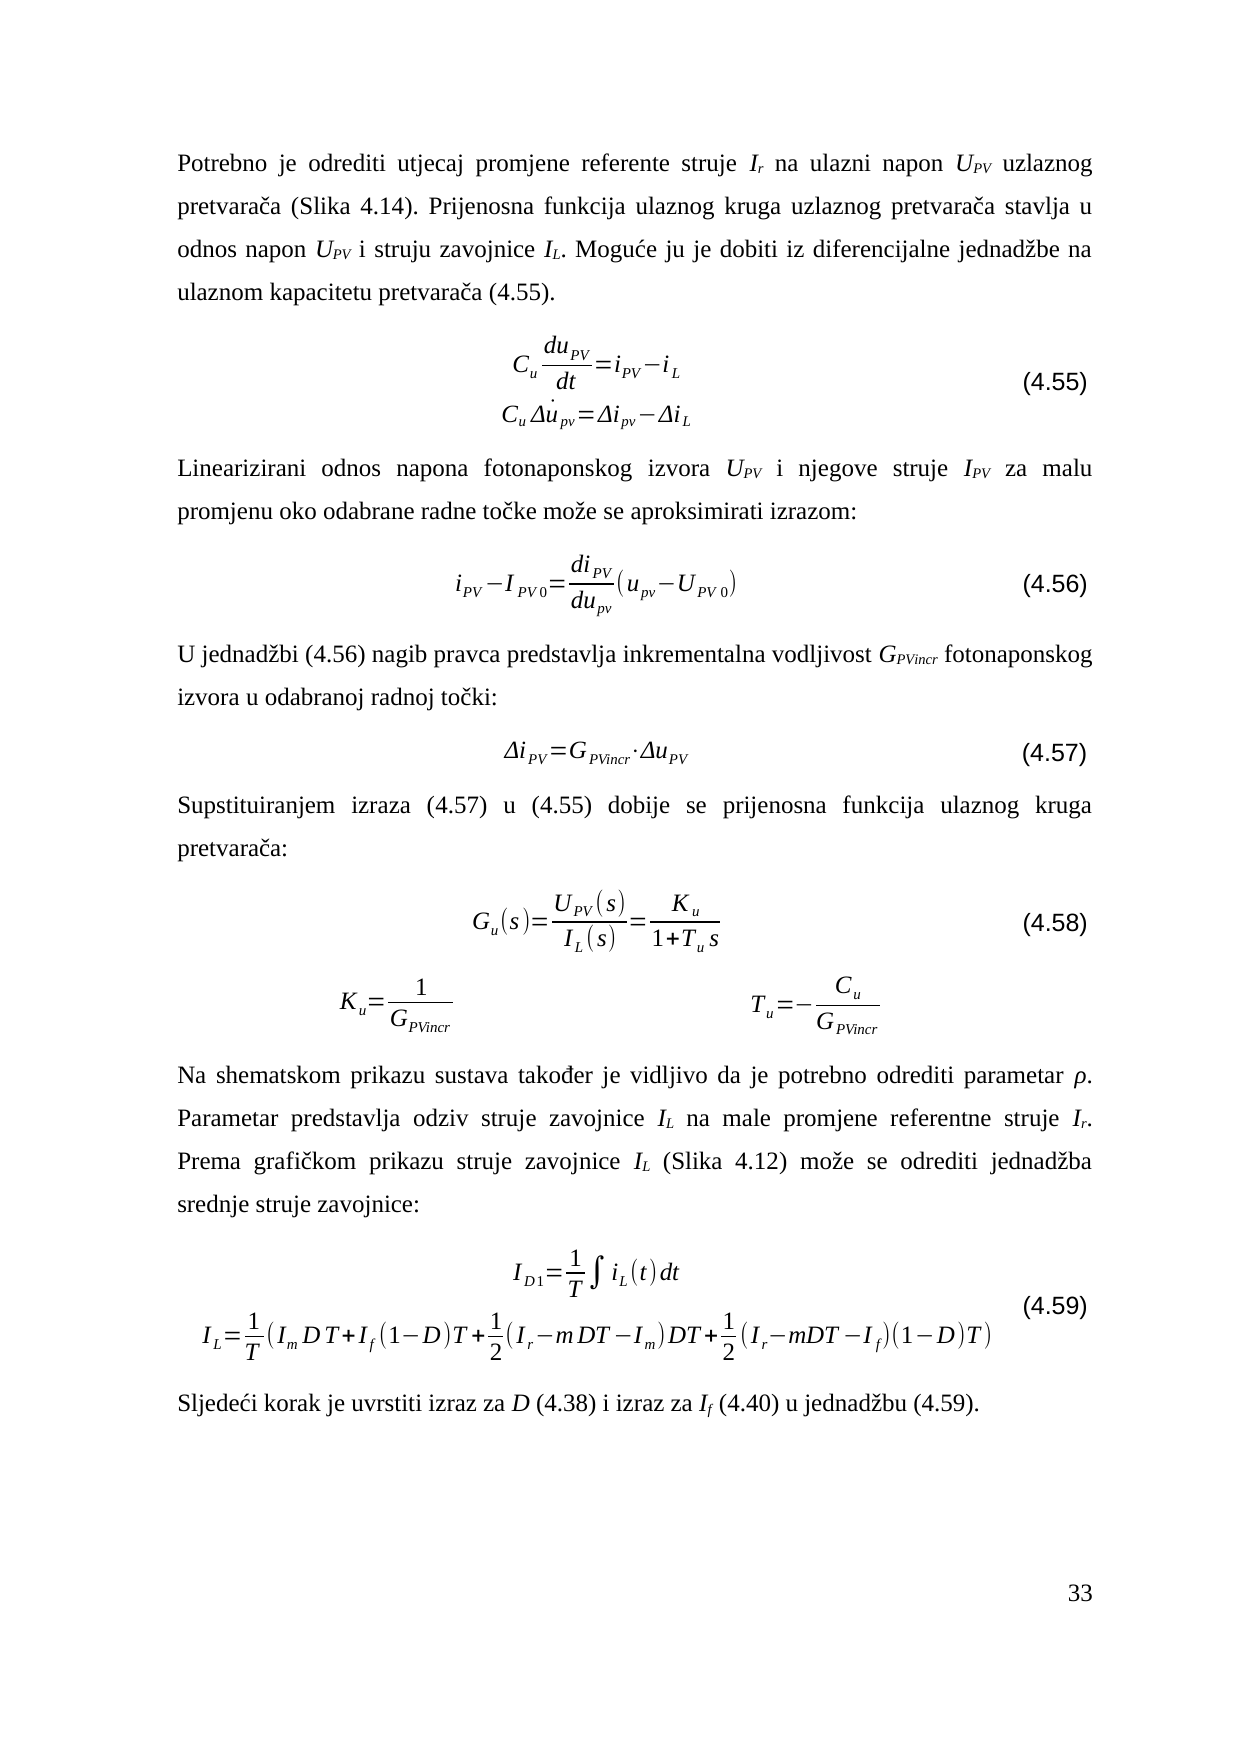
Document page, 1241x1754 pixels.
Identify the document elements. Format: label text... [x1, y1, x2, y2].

text Potrebno je odrediti utjecaj promjene referente struje Ir na ulazni napon UPV uzlaznog pretvarača (Slika 4.14). Prijenosna funkcija ulaznog kruga uzlaznog pretvarača stavlja u odnos napon UPV i struju zavojnice IL. Moguće ju je dobiti iz diferencijalne jednadžbe na ulaznom kapacitetu pretvarača (4.55). [177, 148, 1093, 306]
text U jednadžbi (4.56) nagib pravca predstavlja inkrementalna vodljivost GPVincr fotonaponskog izvora u odabranoj radnoj točki: [177, 639, 1093, 711]
table_header [177, 326, 1015, 441]
table_header (4.55) [1015, 326, 1093, 441]
table_header (4.57) [1015, 731, 1093, 778]
table_header [177, 883, 1016, 966]
text Supstituiranjem izraza (4.57) u (4.55) dobije se prijenosna funkcija ulaznog kruga pretvarača: [177, 790, 1093, 862]
table_header (4.58) [1016, 883, 1093, 966]
table_cell [177, 966, 615, 1048]
text Sljedeći korak je uvrstiti izraz za D (4.38) i izraz za If (4.40) u jednadžbu (4.59). [177, 1388, 1093, 1417]
text Na shematskom prikazu sustava također je vidljivo da je potrebno odrediti parametar ρ. Parametar predstavlja odziv struje zavojnice IL na male promjene referentne struje Ir. Prema grafičkom prikazu struje zavojnice IL (Slika 4.12) može se odrediti jednadžba srednje struje zavojnice: [177, 1060, 1093, 1218]
table_cell [1016, 966, 1093, 1048]
table_header [177, 545, 1015, 627]
table_header [177, 731, 1015, 778]
table_header (4.56) [1015, 545, 1093, 627]
table_header [177, 1239, 1015, 1376]
text Linearizirani odnos napona fotonaponskog izvora UPV i njegove struje IPV za malu promjenu oko odabrane radne točke može se aproksimirati izrazom: [177, 453, 1093, 524]
table_cell [615, 966, 1016, 1048]
table_header (4.59) [1015, 1239, 1093, 1376]
